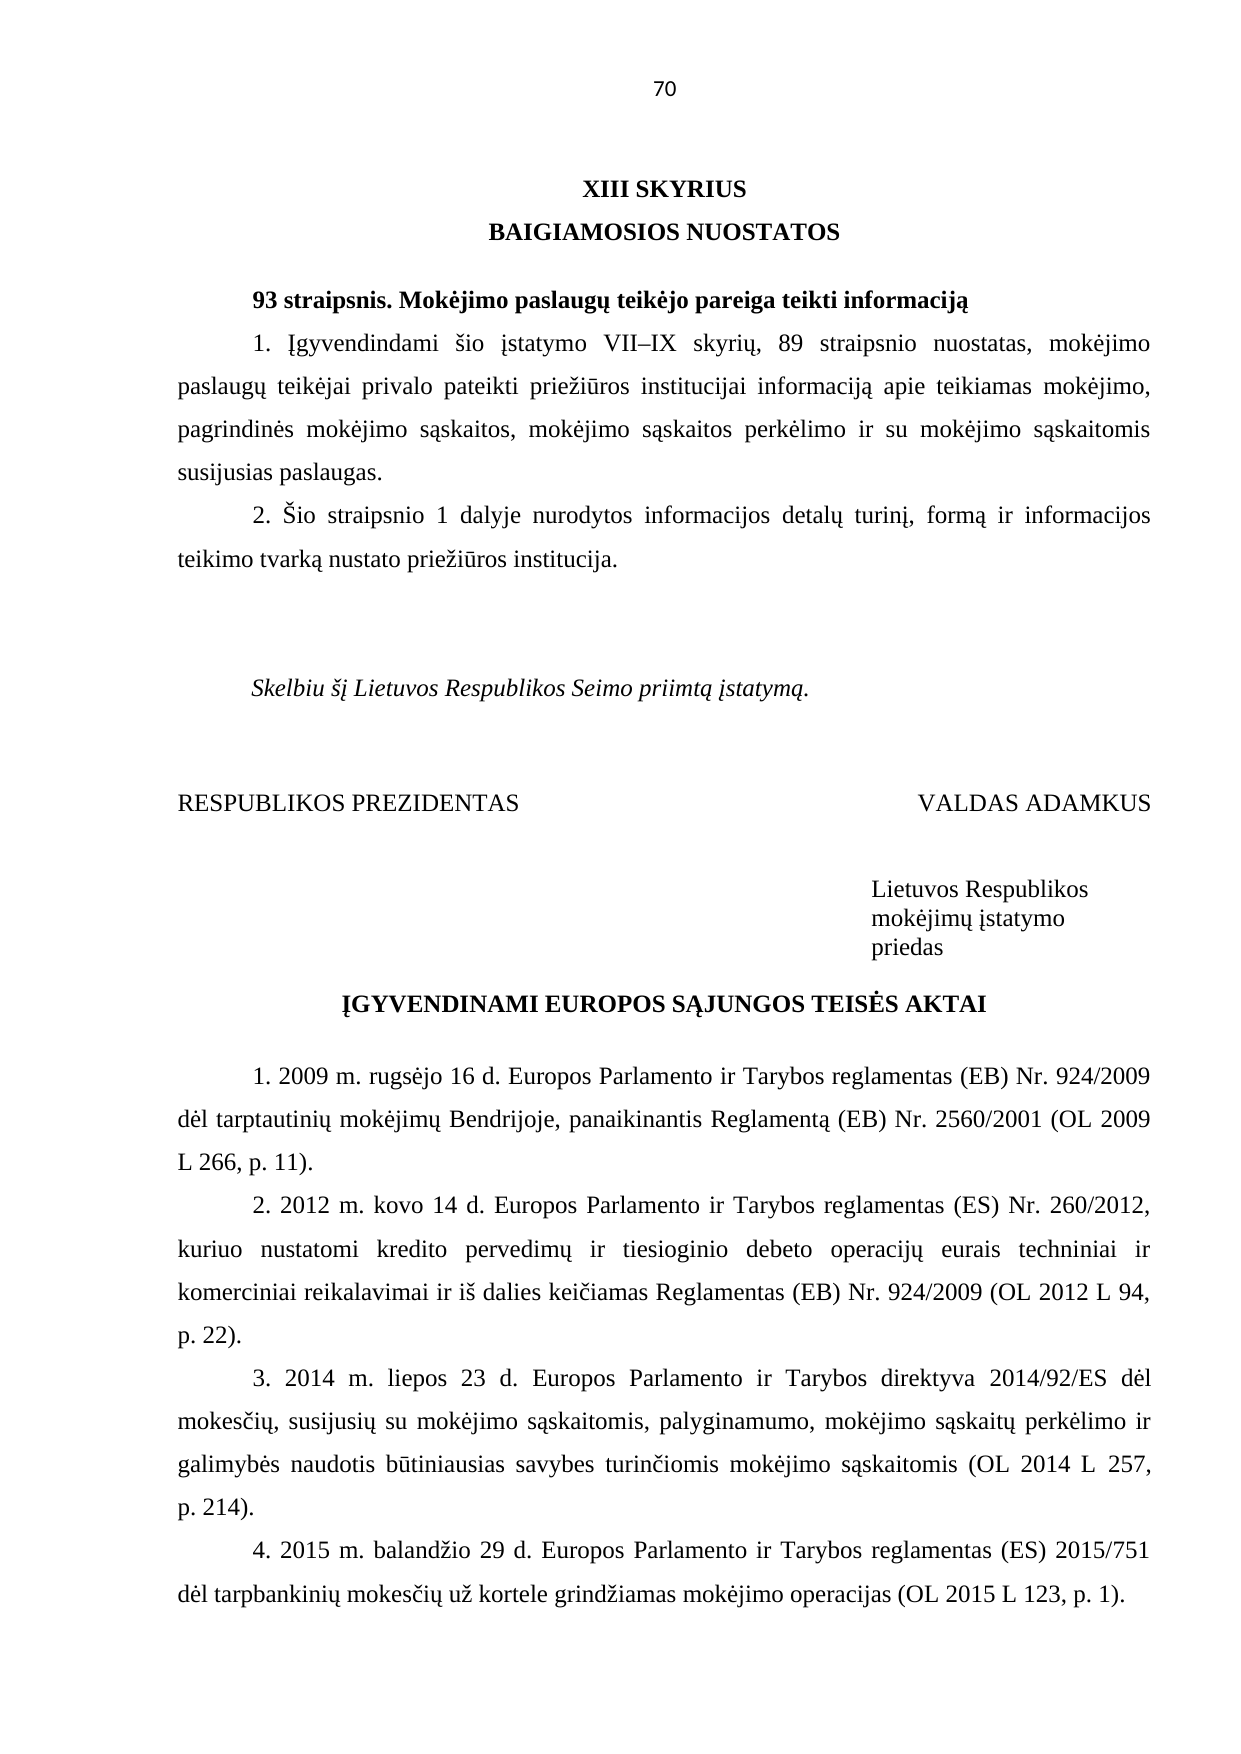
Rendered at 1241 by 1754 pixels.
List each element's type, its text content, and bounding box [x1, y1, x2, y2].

text Lietuvos Respublikos [871, 874, 1152, 903]
text mokėjimų įstatymo [871, 903, 1152, 932]
text BAIGIAMOSIOS NUOSTATOS [177, 217, 1152, 246]
text 2. 2012 m. kovo 14 d. Europos Parlamento ir Tarybos reglamentas (ES) Nr. 260/2012, kuriuo nustatomi kredito pervedimų ir tiesioginio debeto operacijų eurais techniniai ir komerciniai reikalavimai ir iš dalies keičiamas Reglamentas (EB) Nr. 924/2009 (OL 2012 L 94, p. 22). [177, 1191, 1152, 1349]
text ĮGYVENDINAMI EUROPOS SĄJUNGOS TEISĖS AKTAI [177, 989, 1152, 1018]
text XIII SKYRIUS [177, 174, 1152, 202]
text 1. 2009 m. rugsėjo 16 d. Europos Parlamento ir Tarybos reglamentas (EB) Nr. 924/2009 dėl tarptautinių mokėjimų Bendrijoje, panaikinantis Reglamentą (EB) Nr. 2560/2001 (OL 2009 L 266, p. 11). [177, 1061, 1152, 1176]
text 1. Įgyvendindami šio įstatymo VII–IX skyrių, 89 straipsnio nuostatas, mokėjimo paslaugų teikėjai privalo pateikti priežiūros institucijai informaciją apie teikiamas mokėjimo, pagrindinės mokėjimo sąskaitos, mokėjimo sąskaitos perkėlimo ir su mokėjimo sąskaitomis susijusias paslaugas. [177, 328, 1152, 486]
subtitle 93 straipsnis. Mokėjimo paslaugų teikėjo pareiga teikti informaciją [177, 285, 1152, 314]
text Skelbiu šį Lietuvos Respublikos Seimo priimtą įstatymą. [177, 673, 1152, 702]
text 2. Šio straipsnio 1 dalyje nurodytos informacijos detalų turinį, formą ir informacijos teikimo tvarką nustato priežiūros institucija. [177, 501, 1152, 572]
text 3. 2014 m. liepos 23 d. Europos Parlamento ir Tarybos direktyva 2014/92/ES dėl mokesčių, susijusių su mokėjimo sąskaitomis, palyginamumo, mokėjimo sąskaitų perkėlimo ir galimybės naudotis būtiniausias savybes turinčiomis mokėjimo sąskaitomis (OL 2014 L 257, p. 214). [177, 1363, 1152, 1521]
text RESPUBLIKOS PREZIDENTAS VALDAS ADAMKUS [177, 788, 1152, 817]
text priedas [871, 932, 1152, 961]
text 4. 2015 m. balandžio 29 d. Europos Parlamento ir Tarybos reglamentas (ES) 2015/751 dėl tarpbankinių mokesčių už kortele grindžiamas mokėjimo operacijas (OL 2015 L 123, p. 1). [177, 1536, 1152, 1607]
